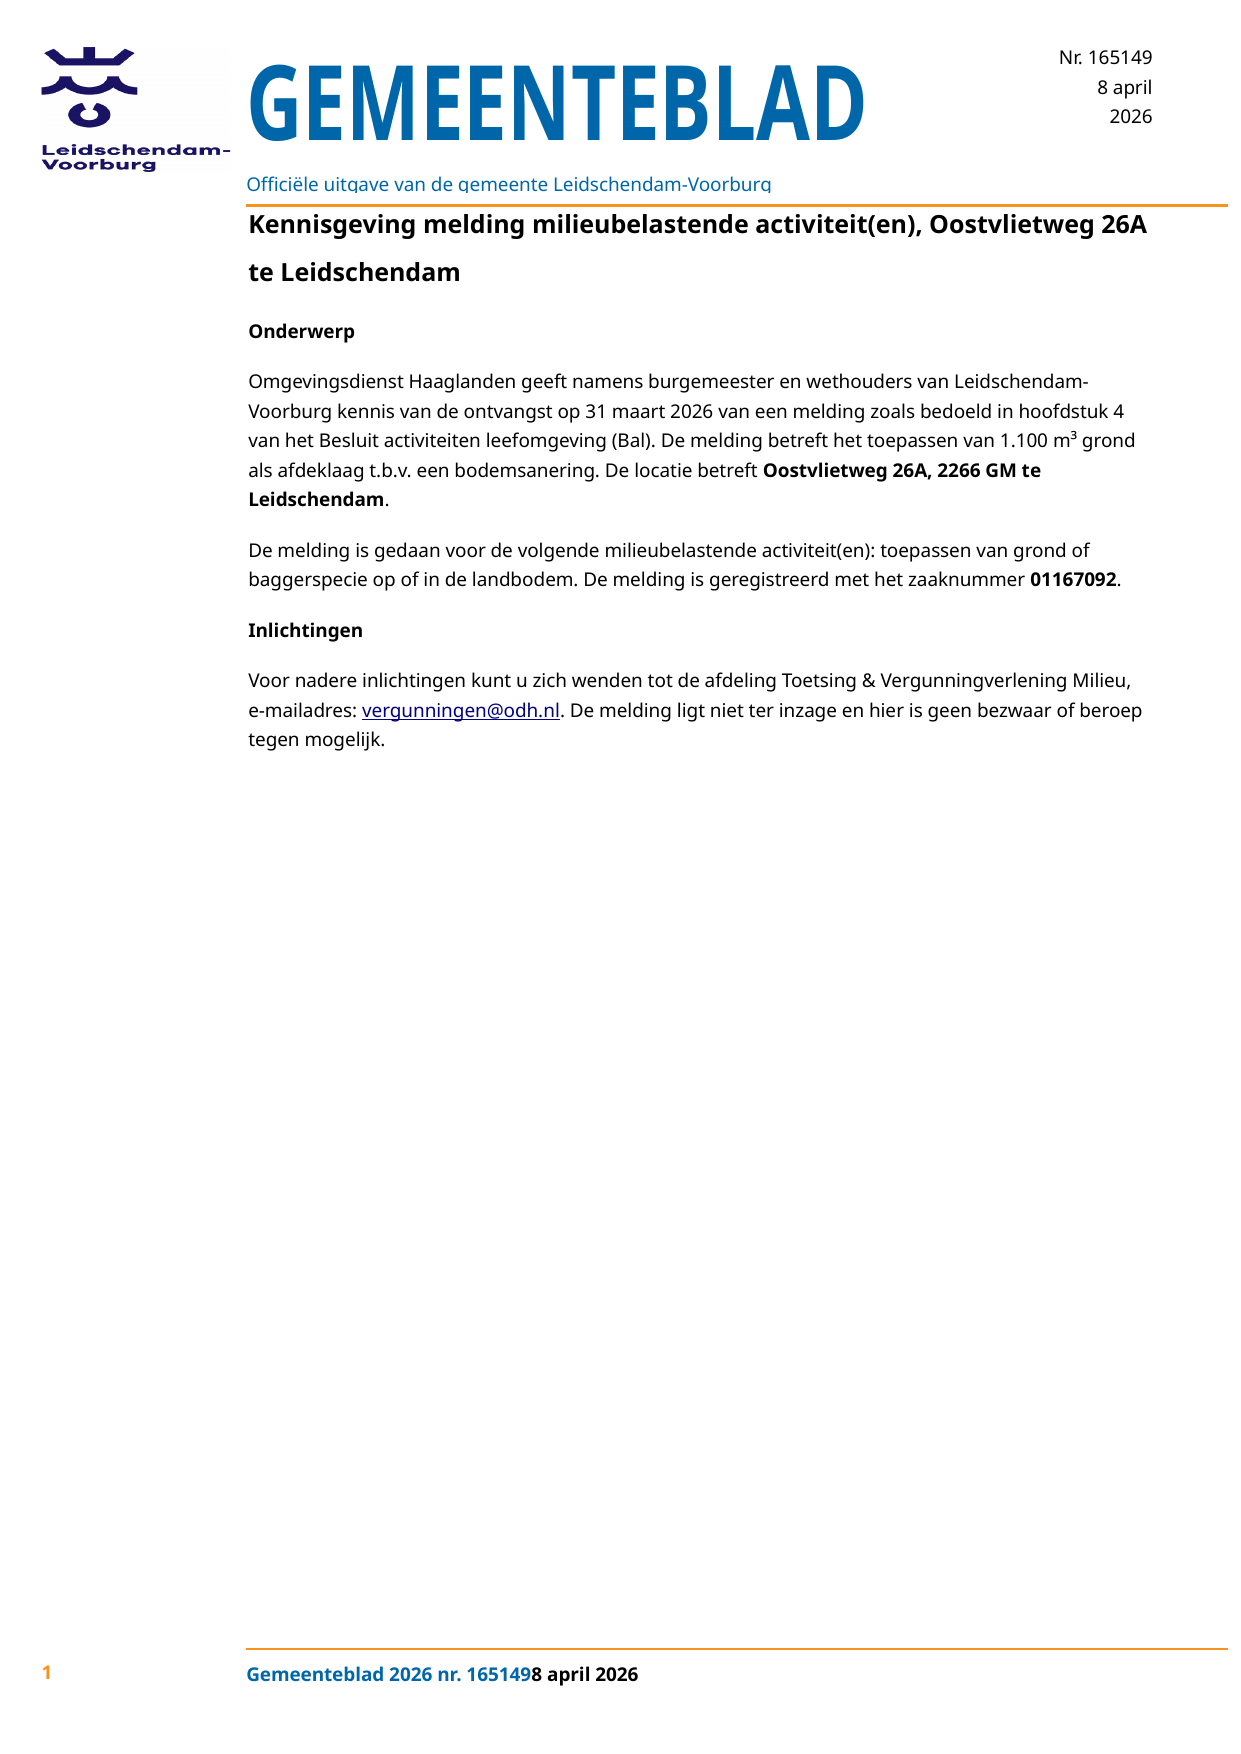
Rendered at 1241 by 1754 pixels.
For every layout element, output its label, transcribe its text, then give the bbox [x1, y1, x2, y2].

picture [41, 47, 231, 172]
text Inlichtingen [248, 617, 1152, 643]
text De melding is gedaan voor de volgende milieubelastende activiteit(en): toepassen van grond of baggerspecie op of in de landbodem. De melding is geregistreerd met het zaaknummer 01167092. [248, 537, 1152, 592]
text Omgevingsdienst Haaglanden geeft namens burgemeester en wethouders van Leidschendam-Voorburg kennis van de ontvangst op 31 maart 2026 van een melding zoals bedoeld in hoofdstuk 4 van het Besluit activiteiten leefomgeving (Bal). De melding betreft het toepassen van 1.100 m³ grond als afdeklaag t.b.v. een bodemsanering. De locatie betreft Oostvlietweg 26A, 2266 GM te Leidschendam. [248, 368, 1152, 512]
text Kennisgeving melding milieubelastende activiteit(en), Oostvlietweg 26A te Leidschendam [248, 207, 1152, 288]
text Onderwerp [248, 318, 1152, 344]
text Voor nadere inlichtingen kunt u zich wenden tot de afdeling Toetsing & Vergunningverlening Milieu, e-mailadres: vergunningen@odh.nl. De melding ligt niet ter inzage en hier is geen bezwaar of beroep tegen mogelijk. [248, 667, 1152, 752]
